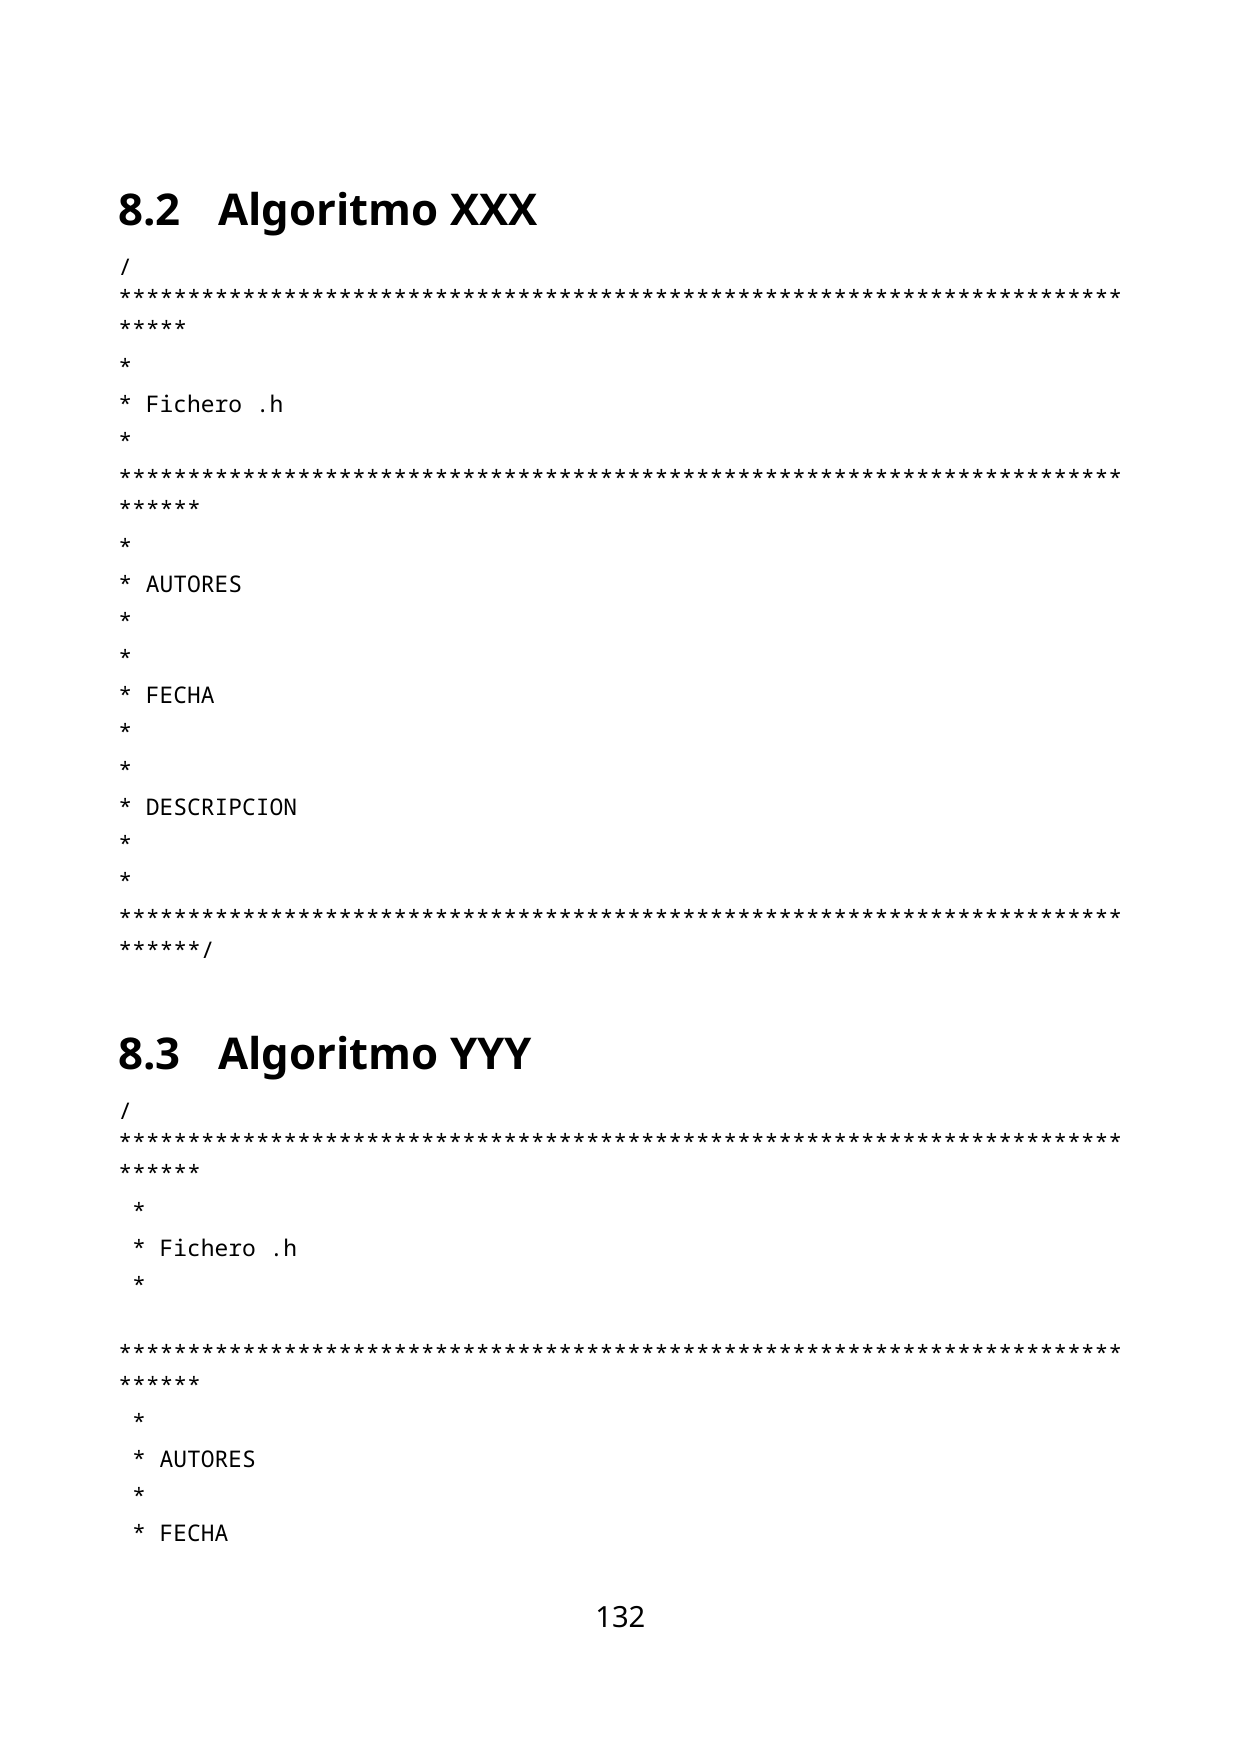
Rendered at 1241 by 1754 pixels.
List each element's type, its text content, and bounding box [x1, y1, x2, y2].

text /******************************************************************************* [118, 1095, 1122, 1189]
text /****************************************************************************** [118, 251, 1122, 344]
subtitle Algoritmo YYY [118, 1023, 1122, 1082]
text * [118, 1194, 1122, 1226]
text * [118, 530, 1122, 562]
text ******************************************************************************* [118, 462, 1122, 524]
text ******************************************************************************* [118, 1306, 1122, 1400]
text * FECHA [118, 1517, 1122, 1549]
text * AUTORES [118, 568, 1122, 599]
text * [118, 716, 1122, 748]
text * Fichero .h [118, 388, 1122, 419]
text * [118, 605, 1122, 636]
text * [118, 425, 1122, 456]
text * [118, 865, 1122, 896]
text * [118, 1269, 1122, 1300]
text * AUTORES [118, 1443, 1122, 1474]
text * [118, 753, 1122, 785]
text * [118, 1480, 1122, 1511]
text * FECHA [118, 679, 1122, 710]
text * [118, 1406, 1122, 1437]
text * [118, 828, 1122, 859]
text * [118, 350, 1122, 382]
text * DESCRIPCION [118, 791, 1122, 822]
text * [118, 642, 1122, 673]
text * Fichero .h [118, 1232, 1122, 1263]
subtitle Algoritmo XXX [118, 179, 1122, 238]
text *******************************************************************************/ [118, 902, 1122, 965]
